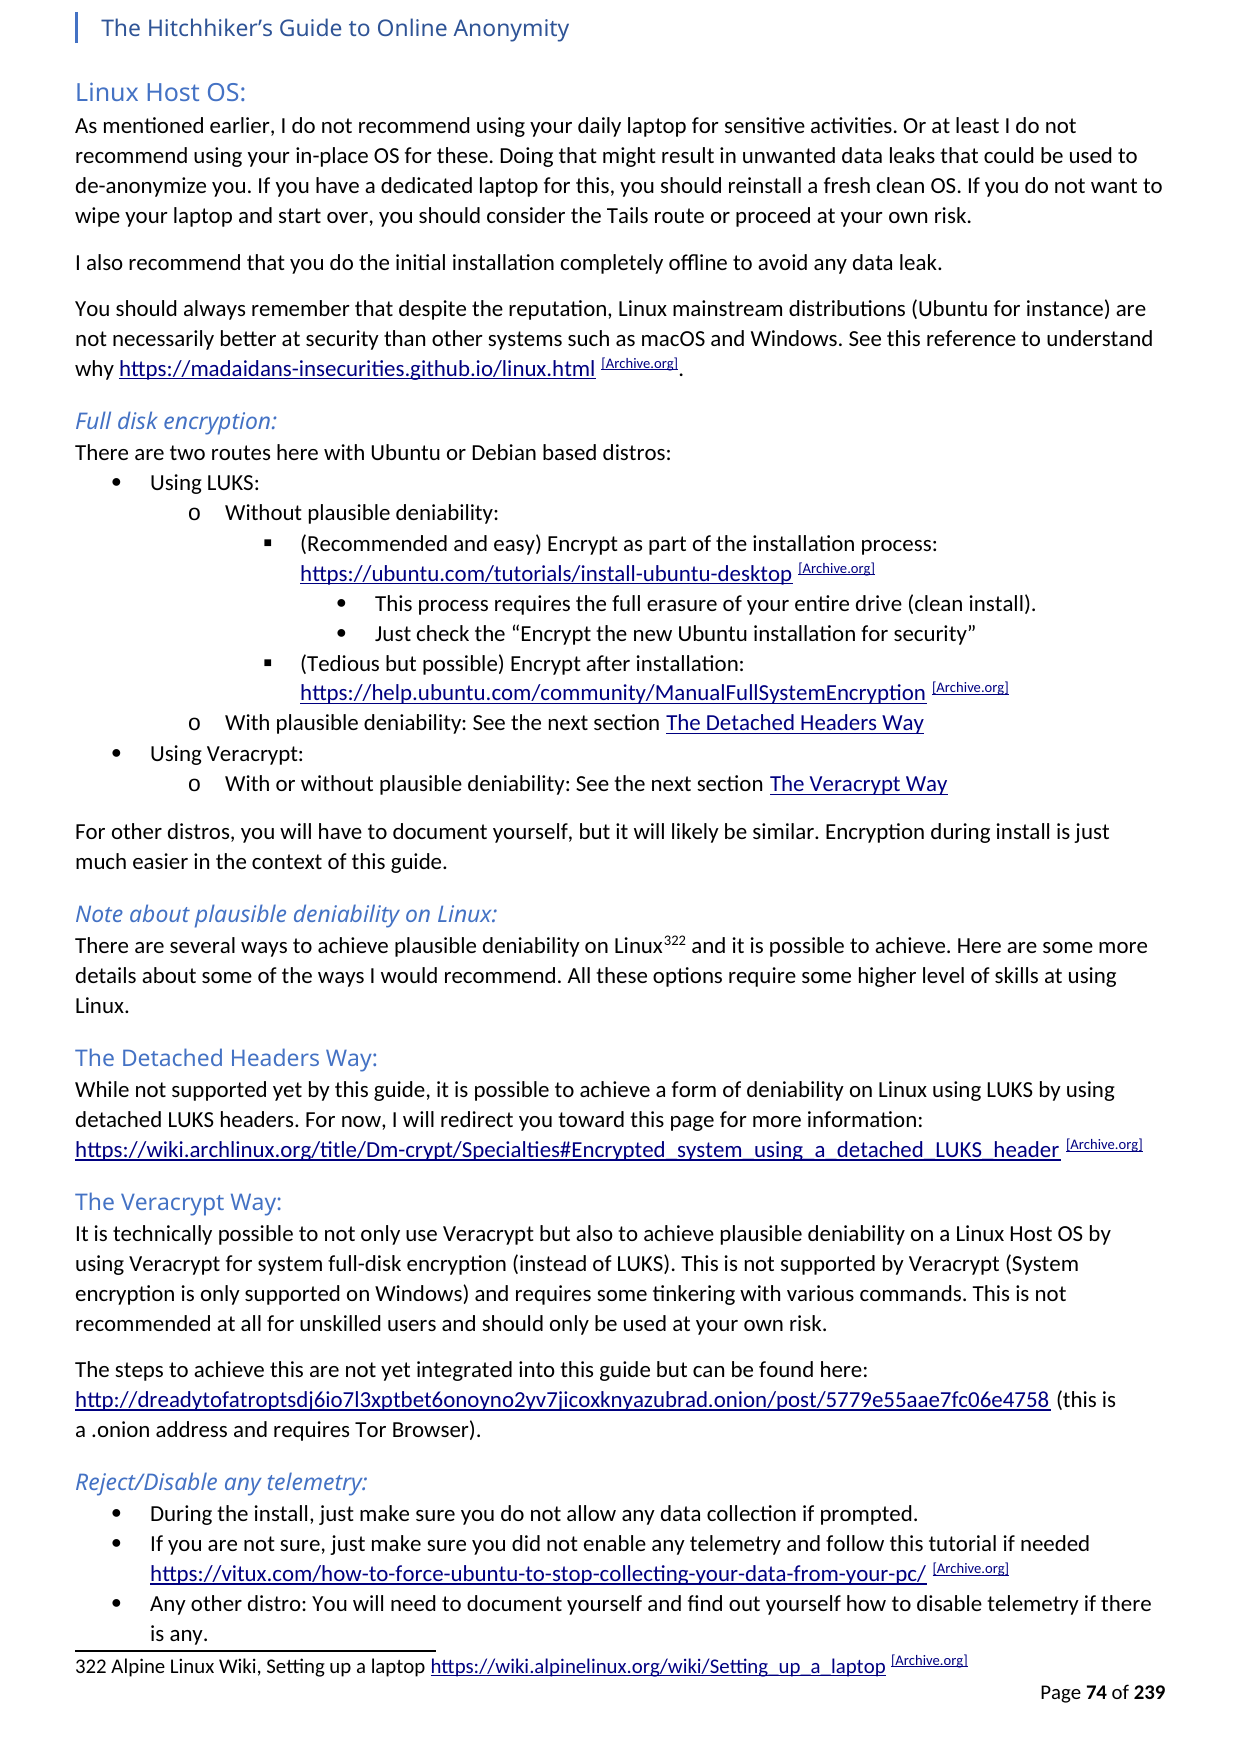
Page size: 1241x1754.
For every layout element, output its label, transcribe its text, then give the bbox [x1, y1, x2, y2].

subtitle The Detached Headers Way: [75, 1042, 1165, 1073]
subtitle Linux Host OS: [75, 75, 1165, 109]
list During the install, just make sure you do not allow any data collection if prompted. [112, 1499, 1165, 1527]
text There are two routes here with Ubuntu or Debian based distros: [75, 438, 1165, 466]
list With or without plausible deniability: See the next section The Veracrypt Way [187, 769, 1165, 799]
list (Recommended and easy) Encrypt as part of the installation process: https://ubuntu.com/tutorials/install-ubuntu-desktop [Archive.org] [262, 529, 1165, 587]
subtitle Reject/Disable any telemetry: [75, 1466, 1165, 1497]
subtitle The Veracrypt Way: [75, 1186, 1165, 1217]
text Alpine Linux Wiki, Setting up a laptop https://wiki.alpinelinux.org/wiki/Setting_up_a_laptop [Archive.org] [75, 1651, 1165, 1679]
list Just check the “Encrypt the new Ubuntu installation for security” [337, 619, 1165, 647]
subtitle Full disk encryption: [75, 405, 1165, 436]
text For other distros, you will have to document yourself, but it will likely be similar. Encryption during install is just much easier in the context of this guide. [75, 817, 1165, 875]
list With plausible deniability: See the next section The Detached Headers Way [187, 708, 1165, 738]
list Without plausible deniability: [187, 498, 1165, 527]
text The steps to achieve this are not yet integrated into this guide but can be found here: http://dreadytofatroptsdj6io7l3xptbet6onoyno2yv7jicoxknyazubrad.onion/post/5779e55aae7fc06e4758 (this is a .onion address and requires Tor Browser). [75, 1356, 1165, 1443]
list If you are not sure, just make sure you did not enable any telemetry and follow this tutorial if needed https://vitux.com/how-to-force-ubuntu-to-stop-collecting-your-data-from-your-pc/ [Archive.org] [112, 1529, 1165, 1587]
text As mentioned earlier, I do not recommend using your daily laptop for sensitive activities. Or at least I do not recommend using your in-place OS for these. Doing that might result in unwanted data leaks that could be used to de-anonymize you. If you have a dedicated laptop for this, you should reinstall a fresh clean OS. If you do not want to wipe your laptop and start over, you should consider the Tails route or proceed at your own risk. [75, 111, 1165, 229]
list Using LUKS: [112, 468, 1165, 496]
list Any other distro: You will need to document yourself and find out yourself how to disable telemetry if there is any. [112, 1589, 1165, 1647]
text There are several ways to achieve plausible deniability on Linux and it is possible to achieve. Here are some more details about some of the ways I would recommend. All these options require some higher level of skills at using Linux. [75, 931, 1165, 1019]
text I also recommend that you do the initial installation completely offline to avoid any data leak. [75, 248, 1165, 276]
text While not supported yet by this guide, it is possible to achieve a form of deniability on Linux using LUKS by using detached LUKS headers. For now, I will redirect you toward this page for more information: https://wiki.archlinux.org/title/Dm-crypt/Specialties#Encrypted_system_using_a_detached_LUKS_header [Archive.org] [75, 1075, 1165, 1163]
list This process requires the full erasure of your entire drive (clean install). [337, 589, 1165, 617]
text You should always remember that despite the reputation, Linux mainstream distributions (Ubuntu for instance) are not necessarily better at security than other systems such as macOS and Windows. See this reference to understand why https://madaidans-insecurities.github.io/linux.html [Archive.org]. [75, 294, 1165, 382]
subtitle Note about plausible deniability on Linux: [75, 898, 1165, 929]
text It is technically possible to not only use Veracrypt but also to achieve plausible deniability on a Linux Host OS by using Veracrypt for system full-disk encryption (instead of LUKS). This is not supported by Veracrypt (System encryption is only supported on Windows) and requires some tinkering with various commands. This is not recommended at all for unskilled users and should only be used at your own risk. [75, 1219, 1165, 1337]
list (Tedious but possible) Encrypt after installation: https://help.ubuntu.com/community/ManualFullSystemEncryption [Archive.org] [262, 649, 1165, 707]
list Using Veracrypt: [112, 739, 1165, 768]
